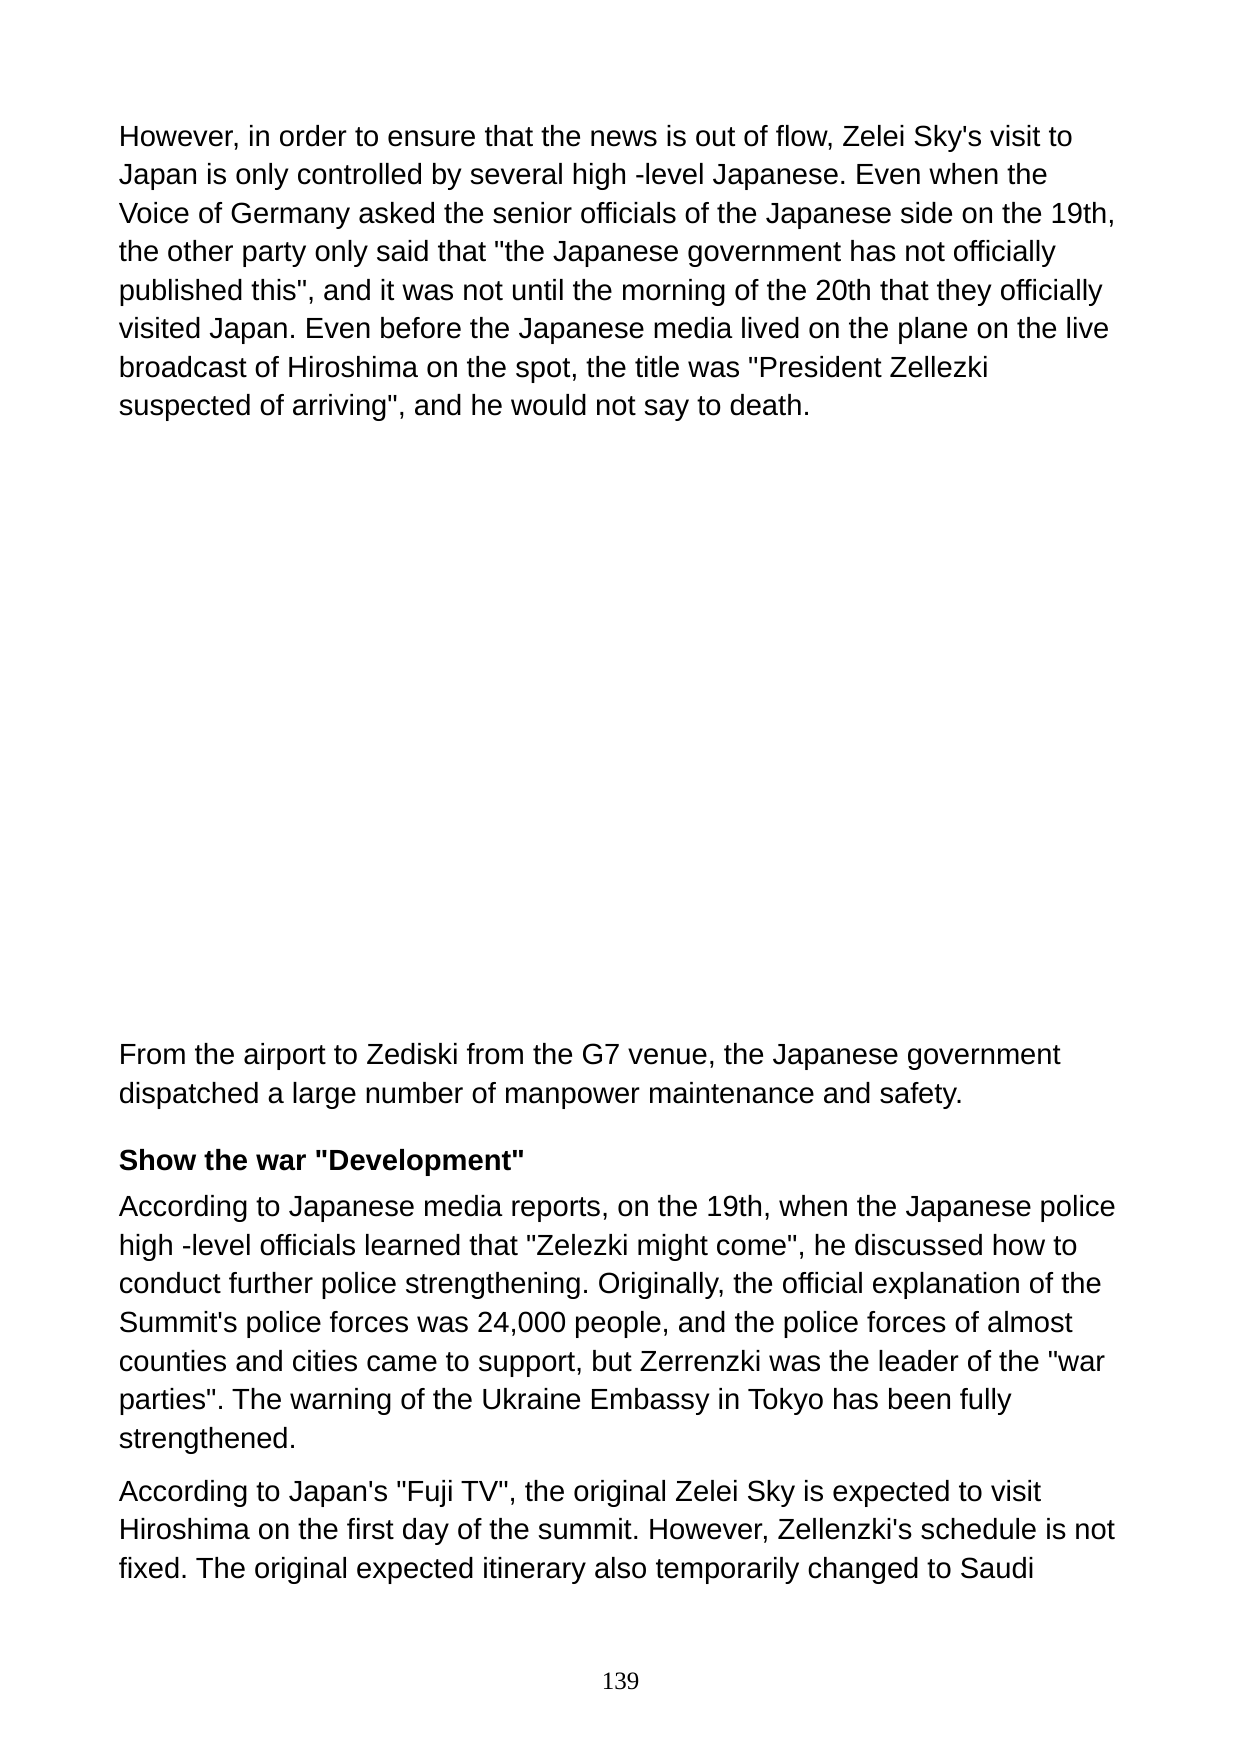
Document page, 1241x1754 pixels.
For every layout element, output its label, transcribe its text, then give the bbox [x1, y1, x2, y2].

text According to Japanese media reports, on the 19th, when the Japanese police high -level officials learned that "Zelezki might come", he discussed how to conduct further police strengthening. Originally, the official explanation of the Summit's police forces was 24,000 people, and the police forces of almost counties and cities came to support, but Zerrenzki was the leader of the "war parties". The warning of the Ukraine Embassy in Tokyo has been fully strengthened. [118, 1189, 1122, 1454]
text However, in order to ensure that the news is out of flow, Zelei Sky's visit to Japan is only controlled by several high -level Japanese. Even when the Voice of Germany asked the senior officials of the Japanese side on the 19th, the other party only said that "the Japanese government has not officially published this", and it was not until the morning of the 20th that they officially visited Japan. Even before the Japanese media lived on the plane on the live broadcast of Hiroshima on the spot, the title was "President Zellezki suspected of arriving", and he would not say to death. [118, 118, 1122, 422]
subtitle Show the war "Development" [118, 1143, 1122, 1177]
text From the airport to Zediski from the G7 venue, the Japanese government dispatched a large number of manpower maintenance and safety. [118, 441, 1122, 1109]
text According to Japan's "Fuji TV", the original Zelei Sky is expected to visit Hiroshima on the first day of the summit. However, Zellenzki's schedule is not fixed. The original expected itinerary also temporarily changed to Saudi [118, 1474, 1122, 1584]
